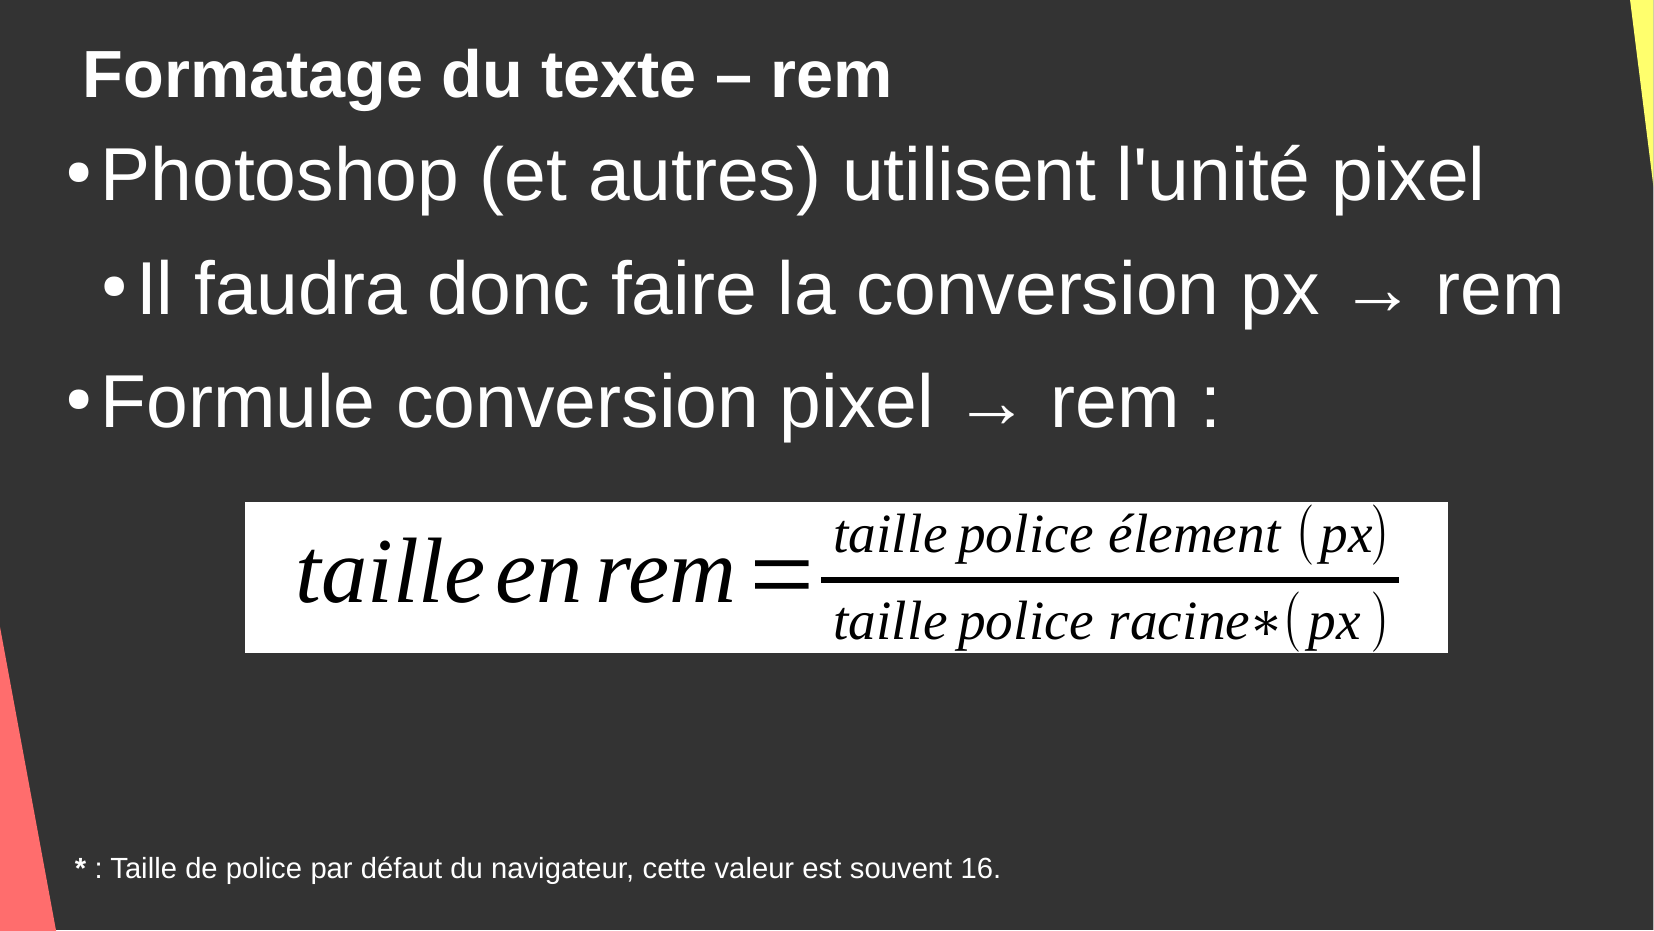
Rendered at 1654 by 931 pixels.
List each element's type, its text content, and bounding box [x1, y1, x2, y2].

subtitle Photoshop (et autres) utilisent l'unité pixel Il faudra donc faire la conversion px → rem Formule conversion pixel → rem : [65, 132, 1642, 473]
text_box * : Taille de police par défaut du navigateur, cette valeur est souvent 16. [60, 844, 1546, 886]
title Formatage du texte – rem [82, 37, 1571, 132]
text_box [1630, 0, 1654, 192]
chart [245, 501, 1449, 653]
text_box [0, 626, 57, 931]
